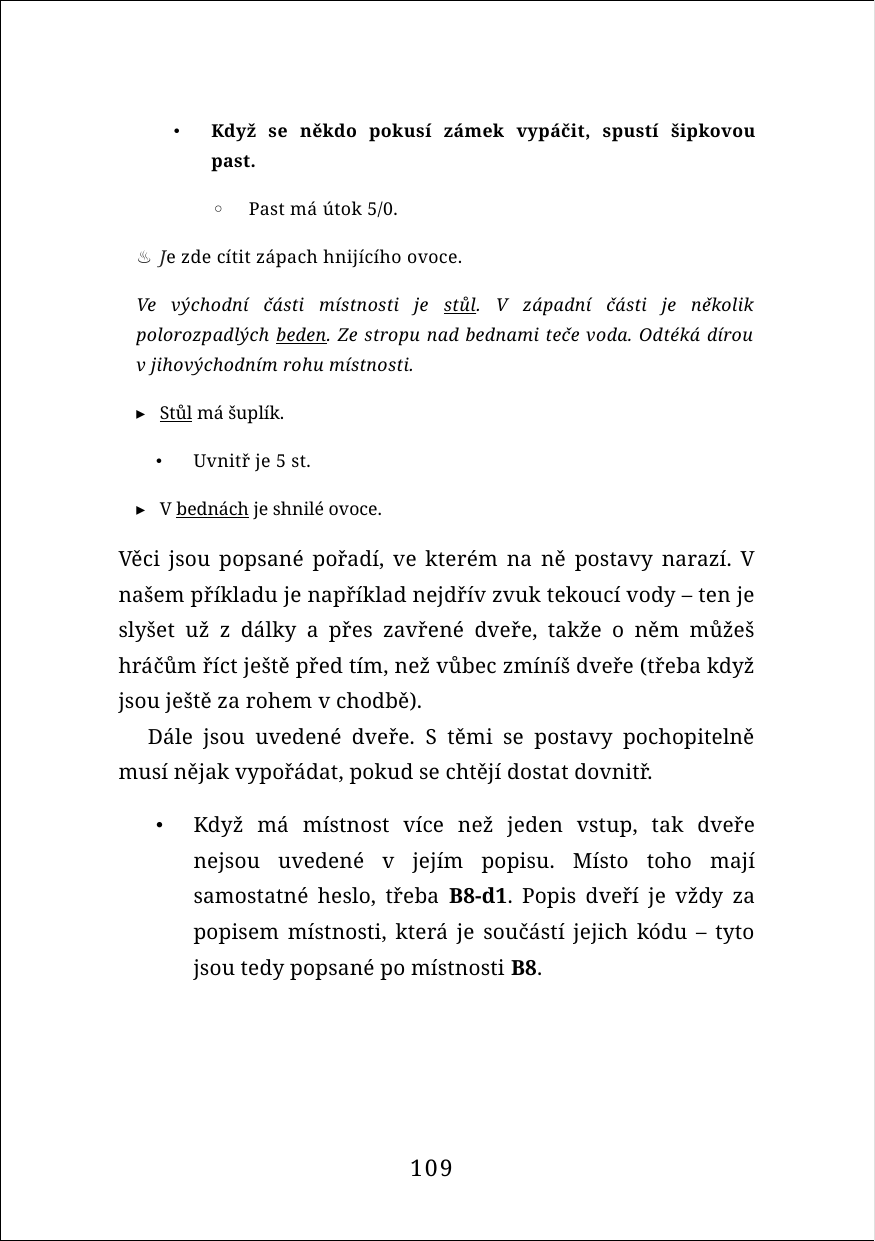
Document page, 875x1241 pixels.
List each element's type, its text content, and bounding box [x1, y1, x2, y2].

list Když má místnost více než jeden vstup, tak dveře nejsou uvedené v jejím popisu. Místo toho mají samostatné heslo, třeba B8-d1. Popis dveří je vždy za popisem místnosti, která je součástí jejich kódu – tyto jsou tedy popsané po místnosti B8. [156, 811, 756, 981]
text ▸ Stůl má šuplík. [136, 401, 756, 425]
list Uvnitř je 5 st. [156, 448, 756, 473]
text Ve východní části místnosti je stůl. V⁠ západní části je několik polorozpadlých beden. Ze stropu nad bednami teče voda. Odtéká dírou v jihovýchodním rohu místnosti. [136, 292, 756, 377]
text Věci jsou popsané pořadí, ve kterém na ně postavy narazí. V našem příkladu je například nejdřív zvuk tekoucí vody – ten je slyšet už z dálky a přes zavřené dveře, takže o něm můžeš hráčům říct ještě před tím, než vůbec zmíníš dveře (třeba když jsou ještě za rohem v chodbě). Dále jsou uvedené dveře. S těmi se postavy pochopitelně musí nějak vypořádat, pokud se chtějí dostat dovnitř. [118, 544, 756, 786]
list Past má útok 5/0. [211, 196, 756, 221]
list Když se někdo pokusí zámek vypáčit, spustí šipkovou past. [173, 118, 756, 173]
text ♨ Je zde cítit zápach hnijícího ovoce. [136, 244, 756, 268]
text ▸ V bednách je shnilé ovoce. [136, 496, 756, 521]
